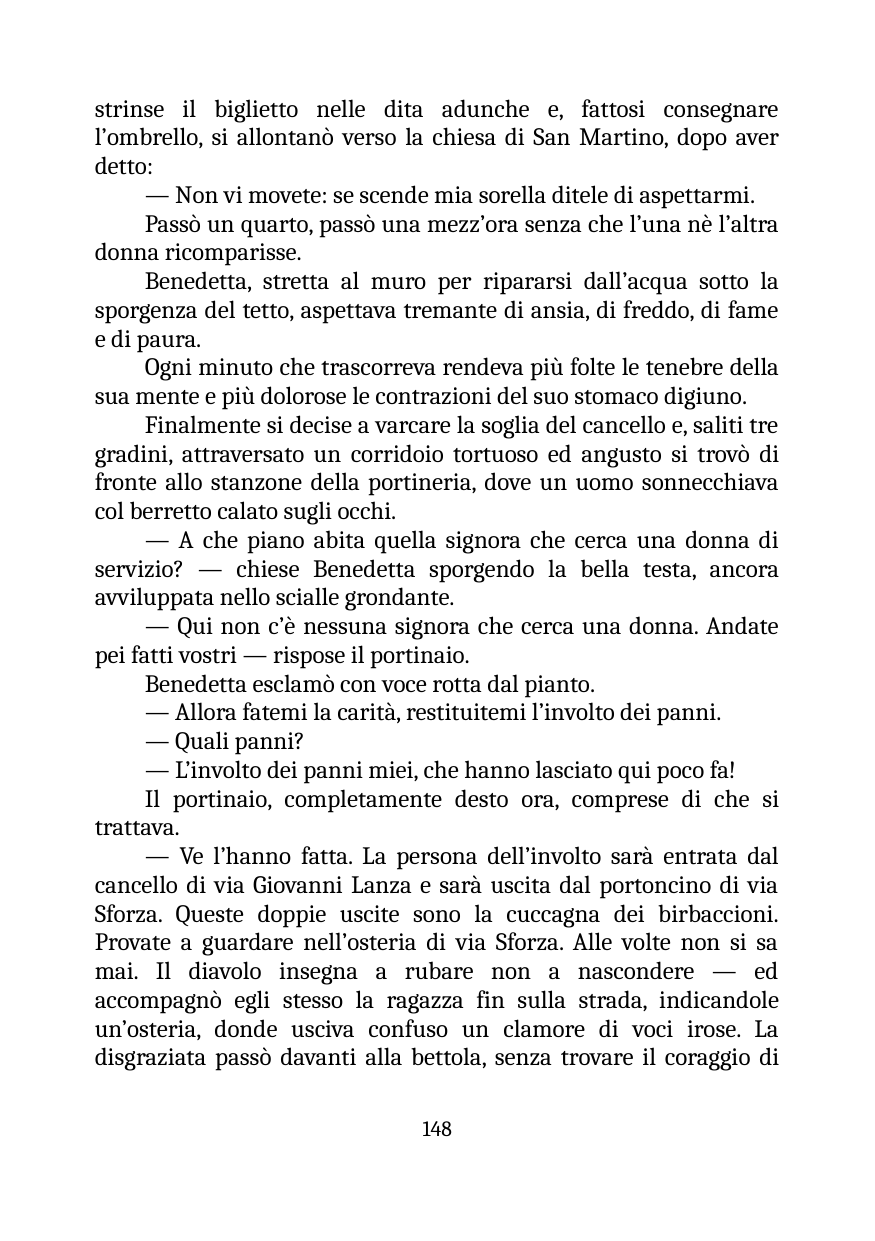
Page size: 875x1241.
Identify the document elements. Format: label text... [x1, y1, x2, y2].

text — A che piano abita quella signora che cerca una donna di servizio? — chiese Benedetta sporgendo la bella testa, ancora avviluppata nello scialle grondante. [94, 526, 779, 612]
text Finalmente si decise a varcare la soglia del cancello e, saliti tre gradini, attraversato un corridoio tortuoso ed angusto si trovò di fronte allo stanzone della portineria, dove un uomo sonnecchiava col berretto calato sugli occhi. [94, 411, 779, 526]
text — L’involto dei panni miei, che hanno lasciato qui poco fa! [94, 756, 779, 784]
text — Quali panni? [94, 727, 779, 756]
text — Non vi movete: se scende mia sorella ditele di aspettarmi. [94, 181, 779, 209]
text — Qui non c’è nessuna signora che cerca una donna. Andate pei fatti vostri — rispose il portinaio. [94, 612, 779, 669]
text — Ve l’hanno fatta. La persona dell’involto sarà entrata dal cancello di via Giovanni Lanza e sarà uscita dal portoncino di via Sforza. Queste doppie uscite sono la cuccagna dei birbaccioni. Provate a guardare nell’osteria di via Sforza. Alle volte non si sa mai. Il diavolo insegna a rubare non a nascondere — ed accompagnò egli stesso la ragazza fin sulla strada, indicandole un’osteria, donde usciva confuso un clamore di voci irose. La disgraziata passò davanti alla bettola, senza trovare il coraggio di [94, 842, 779, 1072]
text strinse il biglietto nelle dita adunche e, fattosi consegnare l’ombrello, si allontanò verso la chiesa di San Martino, dopo aver detto: [94, 94, 779, 181]
text Il portinaio, completamente desto ora, comprese di che si trattava. [94, 784, 779, 842]
text Passò un quarto, passò una mezz’ora senza che l’una nè l’altra donna ricomparisse. [94, 209, 779, 267]
text Benedetta esclamò con voce rotta dal pianto. [94, 669, 779, 698]
text Benedetta, stretta al muro per ripararsi dall’acqua sotto la sporgenza del tetto, aspettava tremante di ansia, di freddo, di fame e di paura. [94, 267, 779, 353]
text Ogni minuto che trascorreva rendeva più folte le tenebre della sua mente e più dolorose le contrazioni del suo stomaco digiuno. [94, 353, 779, 411]
text — Allora fatemi la carità, restituitemi l’involto dei panni. [94, 698, 779, 727]
